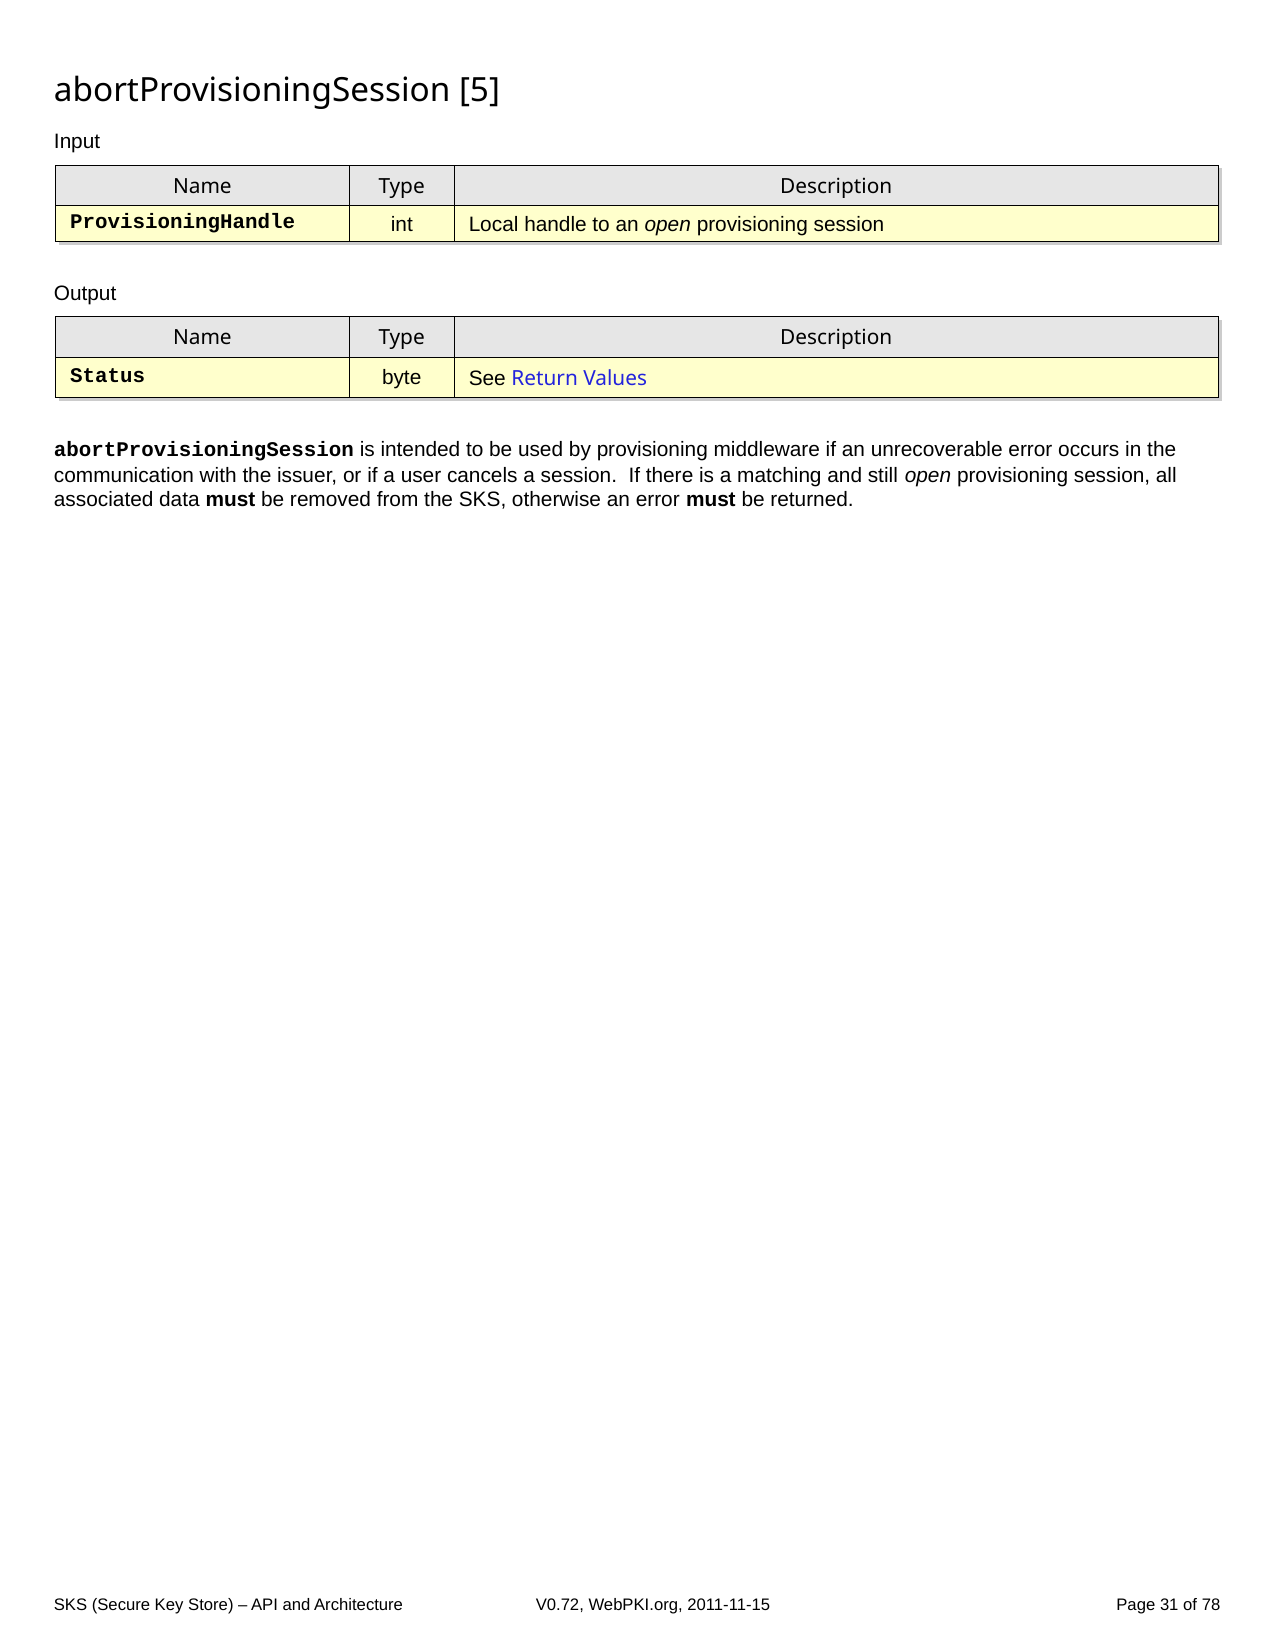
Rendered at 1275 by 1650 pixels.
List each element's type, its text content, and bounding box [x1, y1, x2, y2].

table_header Type [350, 317, 454, 357]
table_header Name [56, 317, 349, 357]
text Output [54, 281, 1221, 304]
table_cell int [350, 206, 454, 241]
subtitle abortProvisioningSession [5] [54, 66, 1221, 111]
table_cell byte [350, 358, 454, 397]
text abortProvisioningSession is intended to be used by provisioning middleware if an unrecoverable error occurs in the communication with the issuer, or if a user cancels a session. If there is a matching and still open provisioning session, all associated data must be removed from the SKS, otherwise an error must be returned. [54, 437, 1221, 510]
table_header Description [455, 317, 1218, 357]
text Input [54, 129, 1221, 153]
table_header Type [350, 166, 454, 205]
table_cell ProvisioningHandle [56, 206, 349, 241]
table_header Description [455, 166, 1218, 205]
table_cell See Return Values [455, 358, 1218, 397]
table_header Name [56, 166, 349, 205]
table_cell Local handle to an open provisioning session [455, 206, 1218, 241]
table_cell Status [56, 358, 349, 397]
